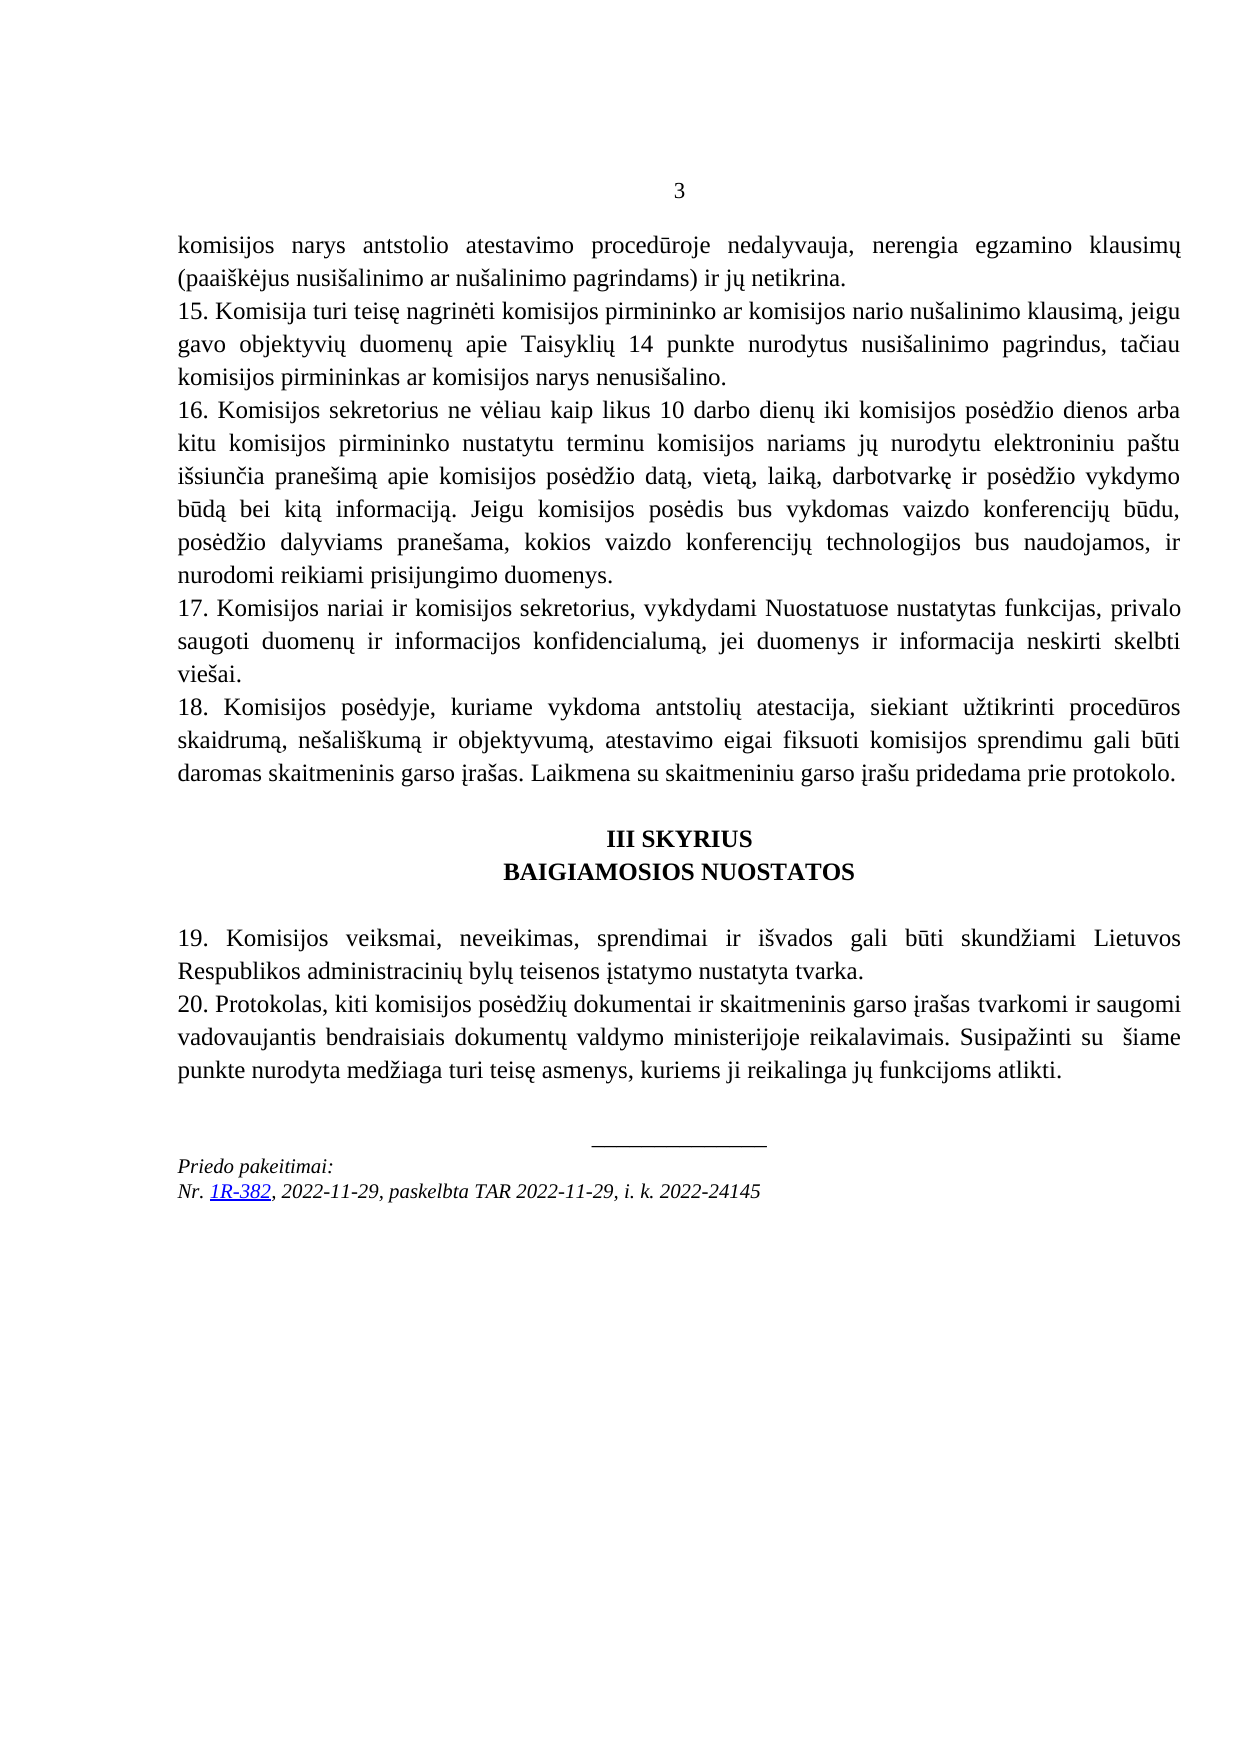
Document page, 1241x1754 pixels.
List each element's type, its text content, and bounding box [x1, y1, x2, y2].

text 16. Komisijos sekretorius ne vėliau kaip likus 10 darbo dienų iki komisijos posėdžio dienos arba kitu komisijos pirmininko nustatytu terminu komisijos nariams jų nurodytu elektroniniu paštu išsiunčia pranešimą apie komisijos posėdžio datą, vietą, laiką, darbotvarkę ir posėdžio vykdymo būdą bei kitą informaciją. Jeigu komisijos posėdis bus vykdomas vaizdo konferencijų būdu, posėdžio dalyviams pranešama, kokios vaizdo konferencijų technologijos bus naudojamos, ir nurodomi reikiami prisijungimo duomenys. [177, 395, 1181, 589]
text 19. Komisijos veiksmai, neveikimas, sprendimai ir išvados gali būti skundžiami Lietuvos Respublikos administracinių bylų teisenos įstatymo nustatyta tvarka. [177, 923, 1181, 985]
text komisijos narys antstolio atestavimo procedūroje nedalyvauja, nerengia egzamino klausimų (paaiškėjus nusišalinimo ar nušalinimo pagrindams) ir jų netikrina. [177, 230, 1181, 292]
text 15. Komisija turi teisę nagrinėti komisijos pirmininko ar komisijos nario nušalinimo klausimą, jeigu gavo objektyvių duomenų apie Taisyklių 14 punkte nurodytus nusišalinimo pagrindus, tačiau komisijos pirmininkas ar komisijos narys nenusišalino. [177, 296, 1181, 391]
text Nr. 1R-382, 2022-11-29, paskelbta TAR 2022-11-29, i. k. 2022-24145 [177, 1178, 1181, 1203]
text BAIGIAMOSIOS NUOSTATOS [177, 857, 1181, 886]
text Priedo pakeitimai: [177, 1154, 1181, 1178]
text III SKYRIUS [177, 824, 1181, 853]
text 20. Protokolas, kiti komisijos posėdžių dokumentai ir skaitmeninis garso įrašas tvarkomi ir saugomi vadovaujantis bendraisiais dokumentų valdymo ministerijoje reikalavimais. Susipažinti su šiame punkte nurodyta medžiaga turi teisę asmenys, kuriems ji reikalinga jų funkcijoms atlikti. [177, 989, 1181, 1084]
text ______________ [177, 1121, 1181, 1150]
text 18. Komisijos posėdyje, kuriame vykdoma antstolių atestacija, siekiant užtikrinti procedūros skaidrumą, nešališkumą ir objektyvumą, atestavimo eigai fiksuoti komisijos sprendimu gali būti daromas skaitmeninis garso įrašas. Laikmena su skaitmeniniu garso įrašu pridedama prie protokolo. [177, 692, 1181, 787]
text 17. Komisijos nariai ir komisijos sekretorius, vykdydami Nuostatuose nustatytas funkcijas, privalo saugoti duomenų ir informacijos konfidencialumą, jei duomenys ir informacija neskirti skelbti viešai. [177, 593, 1181, 688]
